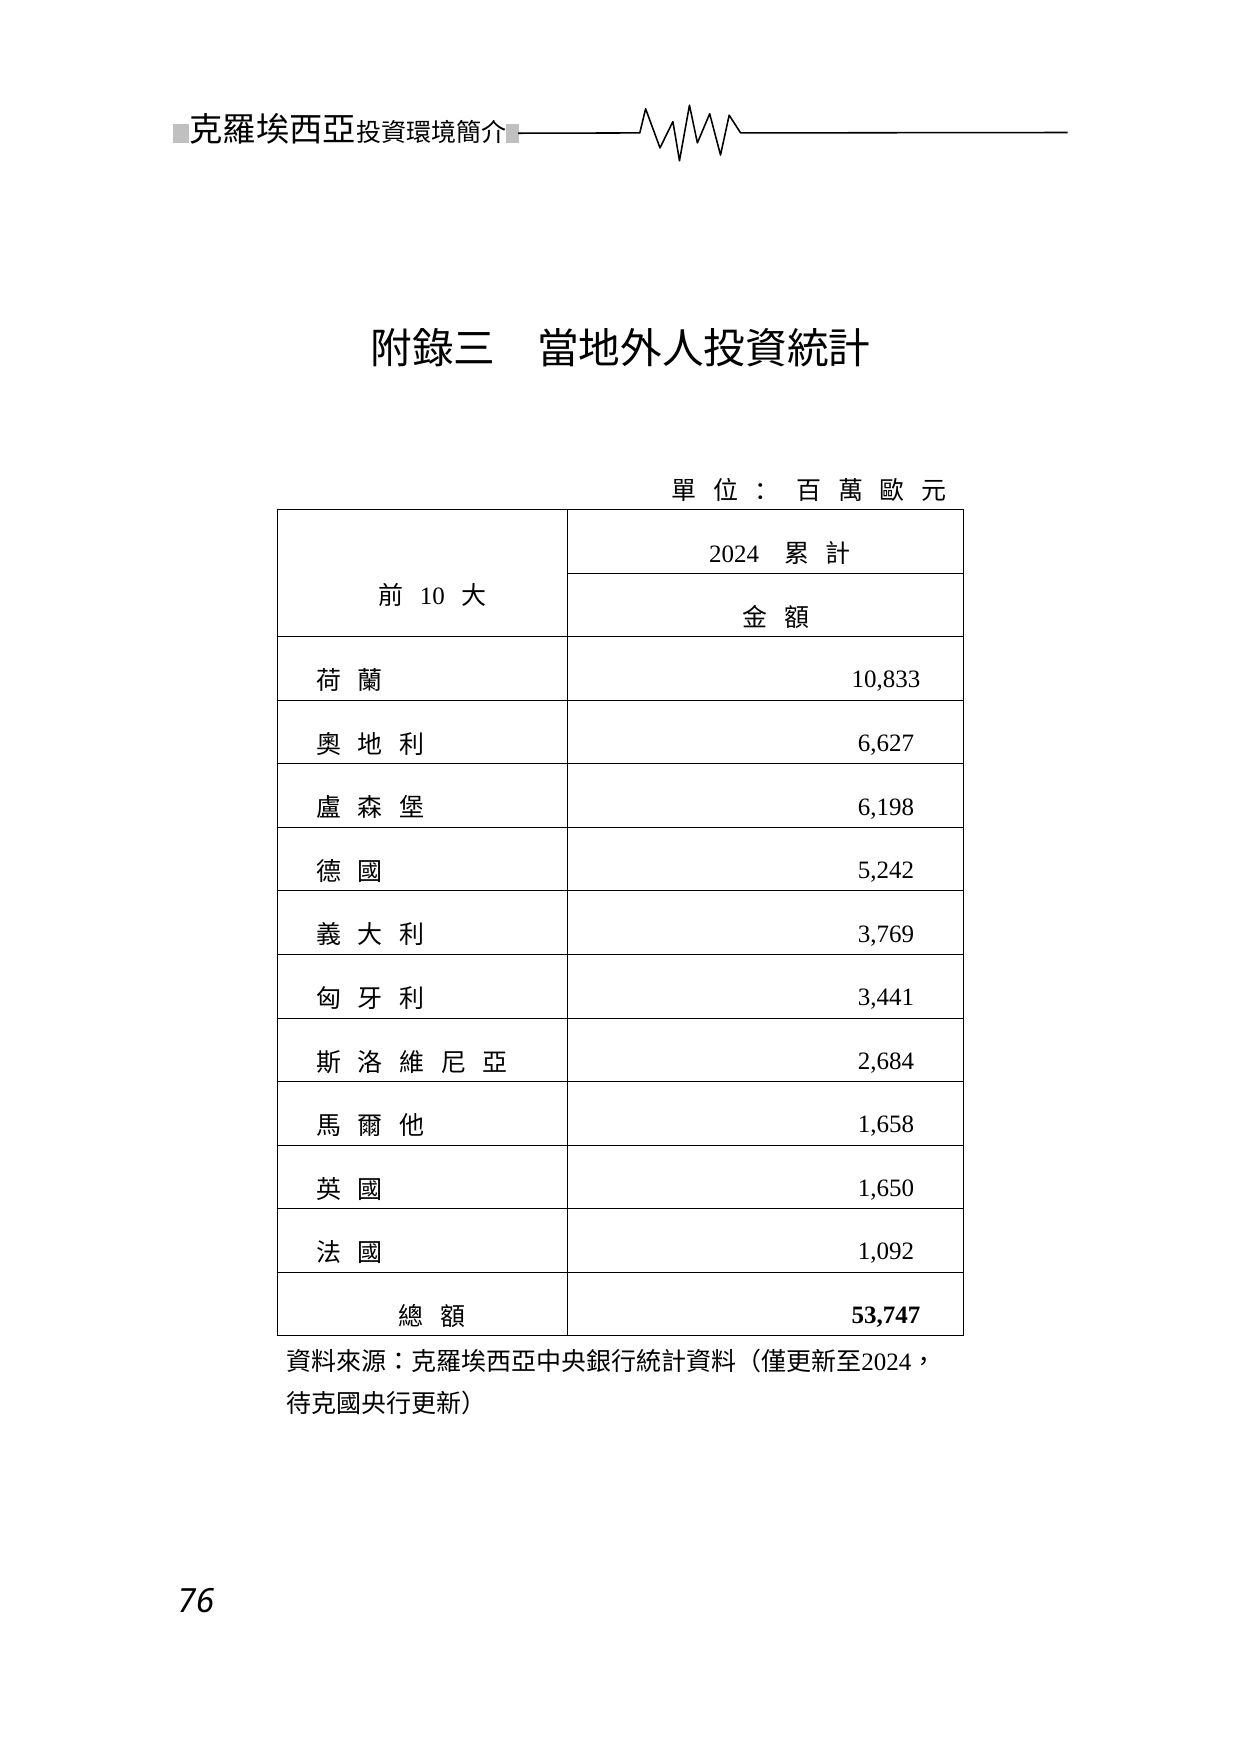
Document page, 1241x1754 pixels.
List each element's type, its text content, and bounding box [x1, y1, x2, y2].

table_cell 6,627 [568, 701, 963, 763]
table_cell 盧森堡 [278, 764, 567, 827]
table_cell 奧地利 [278, 701, 567, 763]
table_cell 1,650 [568, 1146, 963, 1208]
table_cell 法國 [278, 1209, 567, 1272]
table_cell 荷蘭 [278, 637, 567, 700]
table_cell 匈牙利 [278, 955, 567, 1017]
table_cell 斯洛維尼亞 [278, 1019, 567, 1081]
table_header 前10大 [278, 510, 567, 636]
table_cell 金額 [568, 574, 963, 636]
table_cell 義大利 [278, 891, 567, 954]
table_cell 1,658 [568, 1082, 963, 1144]
text 資料來源：克羅埃西亞中央銀行統計資料（僅更新至2024， [286, 1336, 1058, 1378]
text 單位：百萬歐元 [183, 447, 954, 509]
table_cell 德國 [278, 828, 567, 890]
text 待克國央行更新） [286, 1378, 1058, 1419]
table_cell 2,684 [568, 1019, 963, 1081]
table_cell 總額 [278, 1273, 567, 1335]
table_cell 英國 [278, 1146, 567, 1208]
table_cell 53,747 [568, 1273, 963, 1335]
table_cell 1,092 [568, 1209, 963, 1272]
text 附錄三 當地外人投資統計 [183, 304, 1058, 366]
table_cell 6,198 [568, 764, 963, 827]
table_cell 3,769 [568, 891, 963, 954]
table_header 2024累計 [568, 510, 963, 573]
table_cell 馬爾他 [278, 1082, 567, 1144]
table_cell 10,833 [568, 637, 963, 700]
table_cell 5,242 [568, 828, 963, 890]
table_cell 3,441 [568, 955, 963, 1017]
